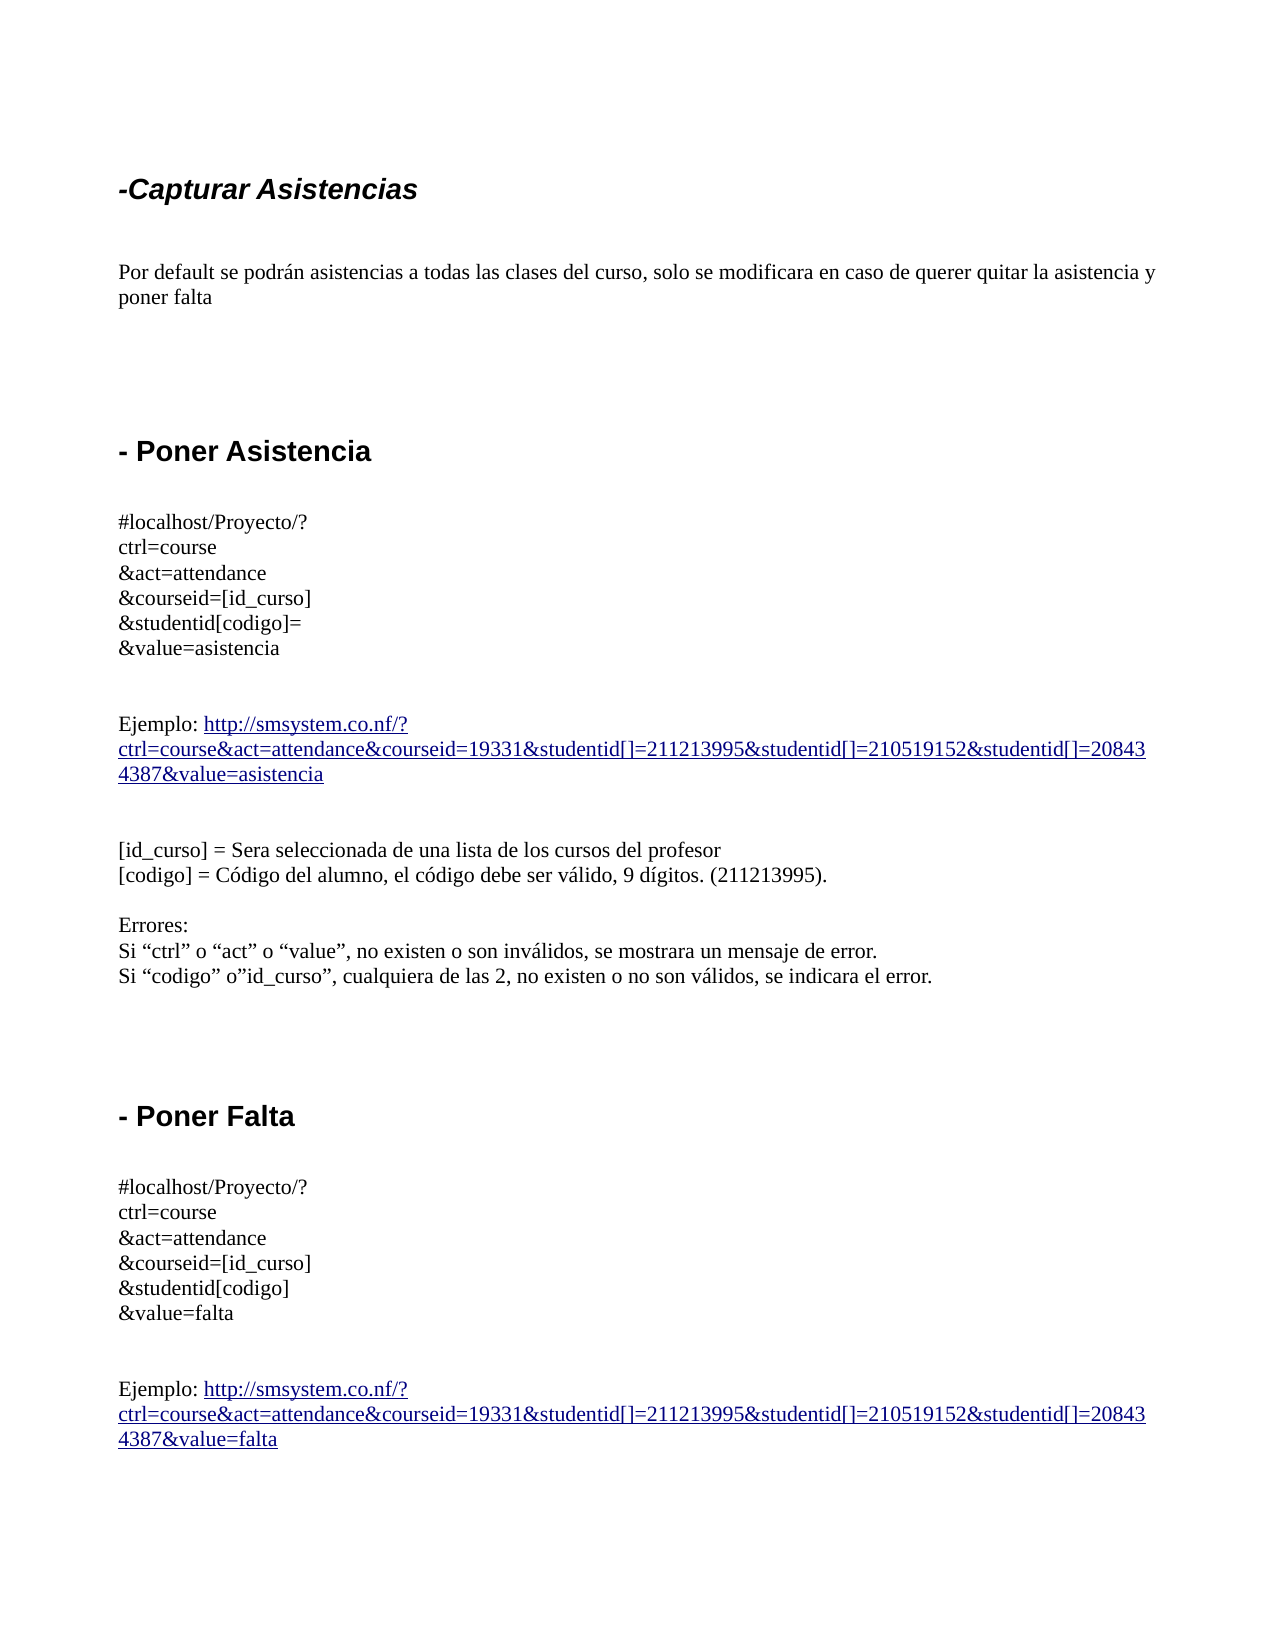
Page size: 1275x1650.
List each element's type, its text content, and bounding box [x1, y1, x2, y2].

text Errores: [118, 912, 1157, 938]
text Ejemplo: http://smsystem.co.nf/?ctrl=course&act=attendance&courseid=19331&studentid[]=211213995&studentid[]=210519152&studentid[]=208434387&value=asistencia [118, 711, 1157, 786]
subtitle - Poner Asistencia [118, 434, 1157, 468]
text [codigo] = Código del alumno, el código debe ser válido, 9 dígitos. (211213995). [118, 862, 1157, 887]
text &courseid=[id_curso] [118, 1250, 1157, 1275]
text &courseid=[id_curso] [118, 585, 1157, 610]
subtitle - Poner Falta [118, 1099, 1157, 1133]
text Si “codigo” o”id_curso”, cualquiera de las 2, no existen o no son válidos, se indicara el error. [118, 963, 1157, 988]
text Ejemplo: http://smsystem.co.nf/?ctrl=course&act=attendance&courseid=19331&studentid[]=211213995&studentid[]=210519152&studentid[]=208434387&value=falta [118, 1376, 1157, 1451]
text &studentid[codigo]= [118, 610, 1157, 635]
text &act=attendance [118, 559, 1157, 585]
text Por default se podrán asistencias a todas las clases del curso, solo se modificara en caso de querer quitar la asistencia y poner falta [118, 259, 1157, 309]
text &act=attendance [118, 1224, 1157, 1250]
text ctrl=course [118, 534, 1157, 559]
text #localhost/Proyecto/? [118, 509, 1157, 534]
text [id_curso] = Sera seleccionada de una lista de los cursos del profesor [118, 837, 1157, 862]
text ctrl=course [118, 1199, 1157, 1224]
text &studentid[codigo] [118, 1275, 1157, 1300]
text &value=asistencia [118, 635, 1157, 660]
text Si “ctrl” o “act” o “value”, no existen o son inválidos, se mostrara un mensaje de error. [118, 938, 1157, 963]
text #localhost/Proyecto/? [118, 1174, 1157, 1199]
text &value=falta [118, 1300, 1157, 1325]
subtitle -Capturar Asistencias [118, 172, 1157, 205]
